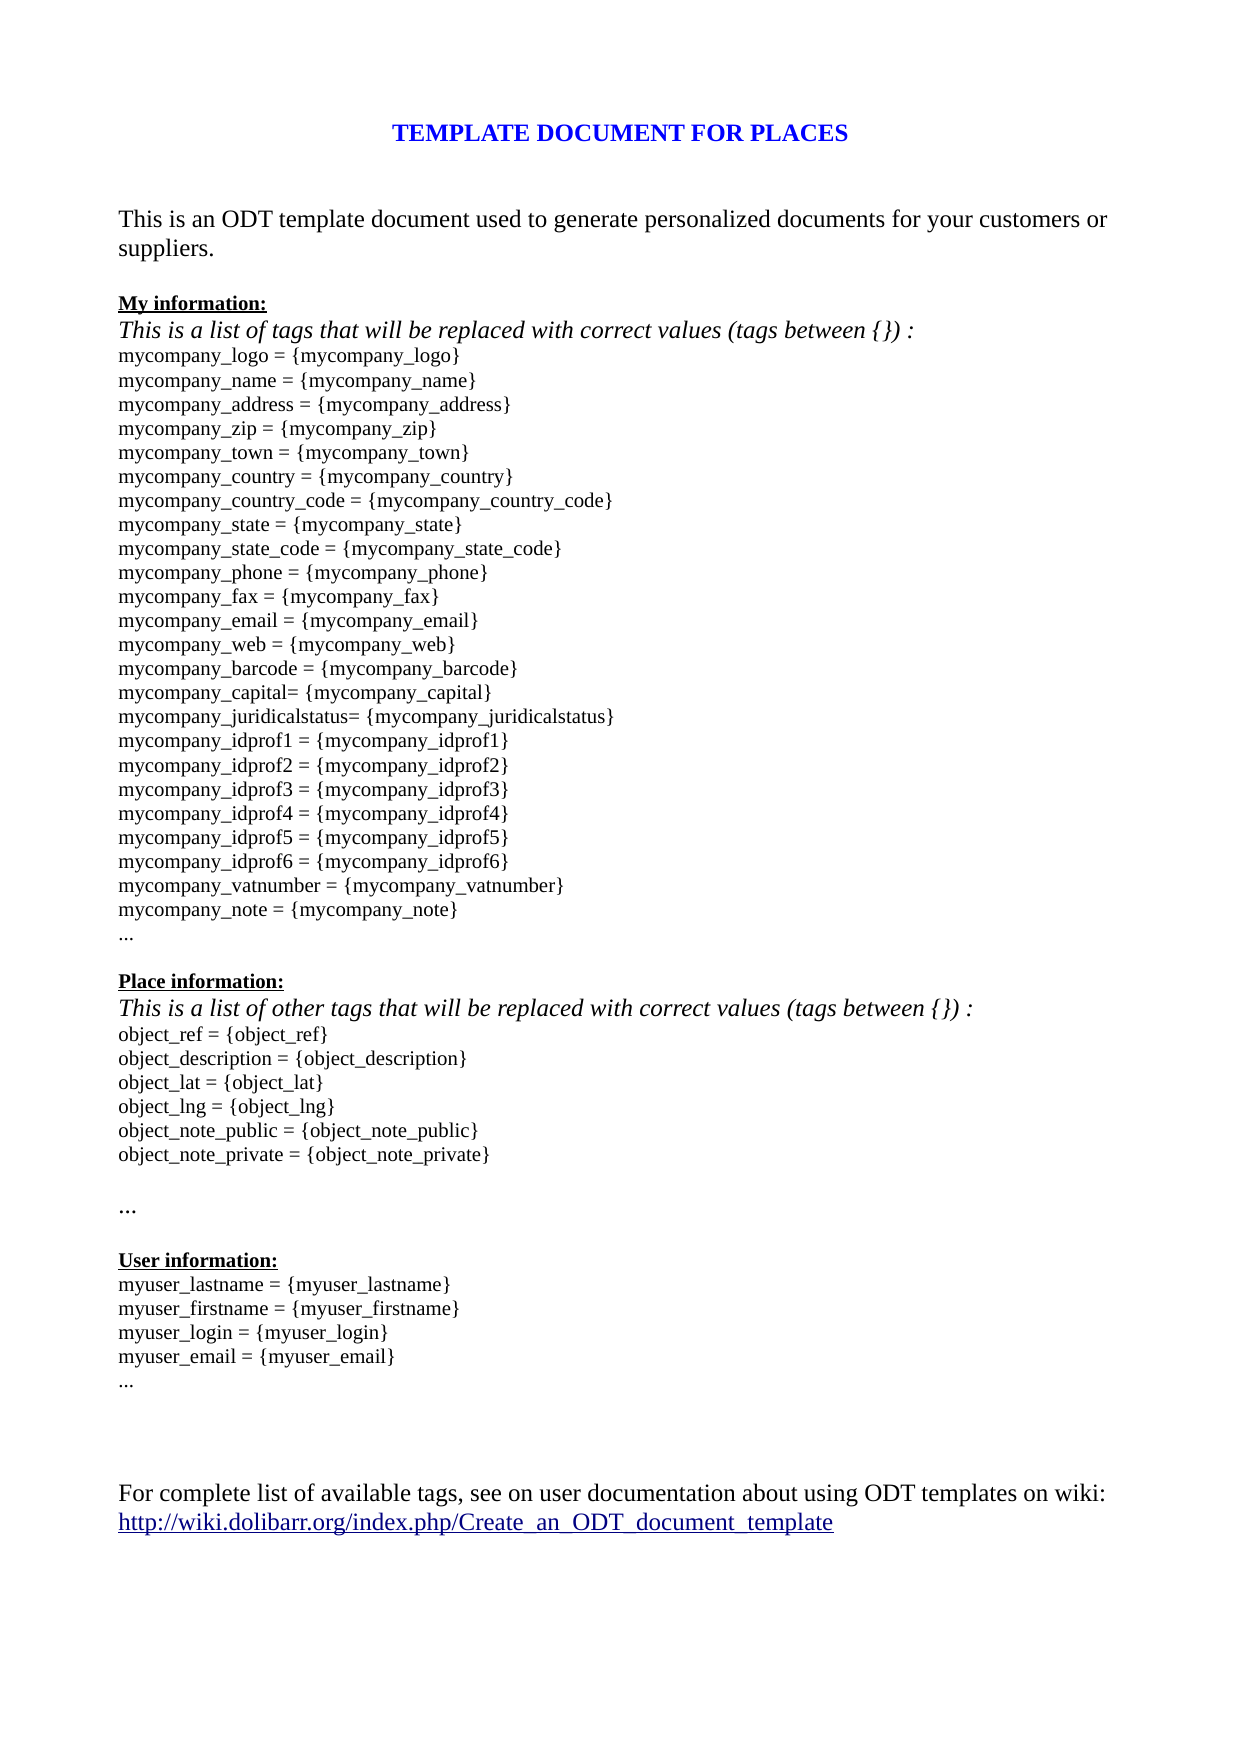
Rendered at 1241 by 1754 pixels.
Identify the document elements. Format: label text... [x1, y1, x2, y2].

text mycompany_state_code = {mycompany_state_code} [118, 536, 1122, 560]
text myuser_email = {myuser_email} [118, 1344, 1122, 1368]
text mycompany_idprof2 = {mycompany_idprof2} [118, 752, 1122, 777]
text object_lat = {object_lat} [118, 1070, 1122, 1094]
text mycompany_country = {mycompany_country} [118, 464, 1122, 488]
text This is a list of other tags that will be replaced with correct values (tags between {}) : [118, 993, 1122, 1022]
text object_ref = {object_ref} [118, 1022, 1122, 1046]
text myuser_firstname = {myuser_firstname} [118, 1296, 1122, 1320]
text object_description = {object_description} [118, 1046, 1122, 1070]
text mycompany_capital= {mycompany_capital} [118, 680, 1122, 704]
text mycompany_idprof4 = {mycompany_idprof4} [118, 801, 1122, 825]
text myuser_login = {myuser_login} [118, 1320, 1122, 1344]
text Place information: [118, 969, 1122, 993]
text http://wiki.dolibarr.org/index.php/Create_an_ODT_document_template [118, 1507, 1122, 1536]
text mycompany_note = {mycompany_note} [118, 897, 1122, 921]
text mycompany_fax = {mycompany_fax} [118, 584, 1122, 608]
text mycompany_idprof3 = {mycompany_idprof3} [118, 777, 1122, 801]
text For complete list of available tags, see on user documentation about using ODT templates on wiki: [118, 1478, 1122, 1507]
text mycompany_country_code = {mycompany_country_code} [118, 488, 1122, 512]
text mycompany_juridicalstatus= {mycompany_juridicalstatus} [118, 704, 1122, 728]
text mycompany_idprof5 = {mycompany_idprof5} [118, 825, 1122, 849]
text mycompany_idprof6 = {mycompany_idprof6} [118, 849, 1122, 873]
text This is an ODT template document used to generate personalized documents for your customers or suppliers. [118, 204, 1122, 262]
text mycompany_web = {mycompany_web} [118, 632, 1122, 656]
text mycompany_logo = {mycompany_logo} [118, 343, 1122, 367]
text mycompany_zip = {mycompany_zip} [118, 416, 1122, 440]
text object_note_private = {object_note_private} [118, 1142, 1122, 1166]
text mycompany_barcode = {mycompany_barcode} [118, 656, 1122, 680]
text ... [118, 1368, 1122, 1392]
text mycompany_email = {mycompany_email} [118, 608, 1122, 632]
text mycompany_name = {mycompany_name} [118, 367, 1122, 392]
text ... [118, 921, 1122, 945]
text object_note_public = {object_note_public} [118, 1118, 1122, 1142]
text myuser_lastname = {myuser_lastname} [118, 1272, 1122, 1296]
text mycompany_state = {mycompany_state} [118, 512, 1122, 536]
text mycompany_address = {mycompany_address} [118, 392, 1122, 416]
text object_lng = {object_lng} [118, 1094, 1122, 1118]
text My information: [118, 291, 1122, 315]
text mycompany_phone = {mycompany_phone} [118, 560, 1122, 584]
text User information: [118, 1248, 1122, 1272]
text mycompany_vatnumber = {mycompany_vatnumber} [118, 873, 1122, 897]
text This is a list of tags that will be replaced with correct values (tags between {}) : [118, 315, 1122, 343]
text TEMPLATE DOCUMENT FOR PLACES [118, 118, 1122, 147]
text ... [118, 1190, 1122, 1219]
text mycompany_town = {mycompany_town} [118, 440, 1122, 464]
text mycompany_idprof1 = {mycompany_idprof1} [118, 728, 1122, 752]
